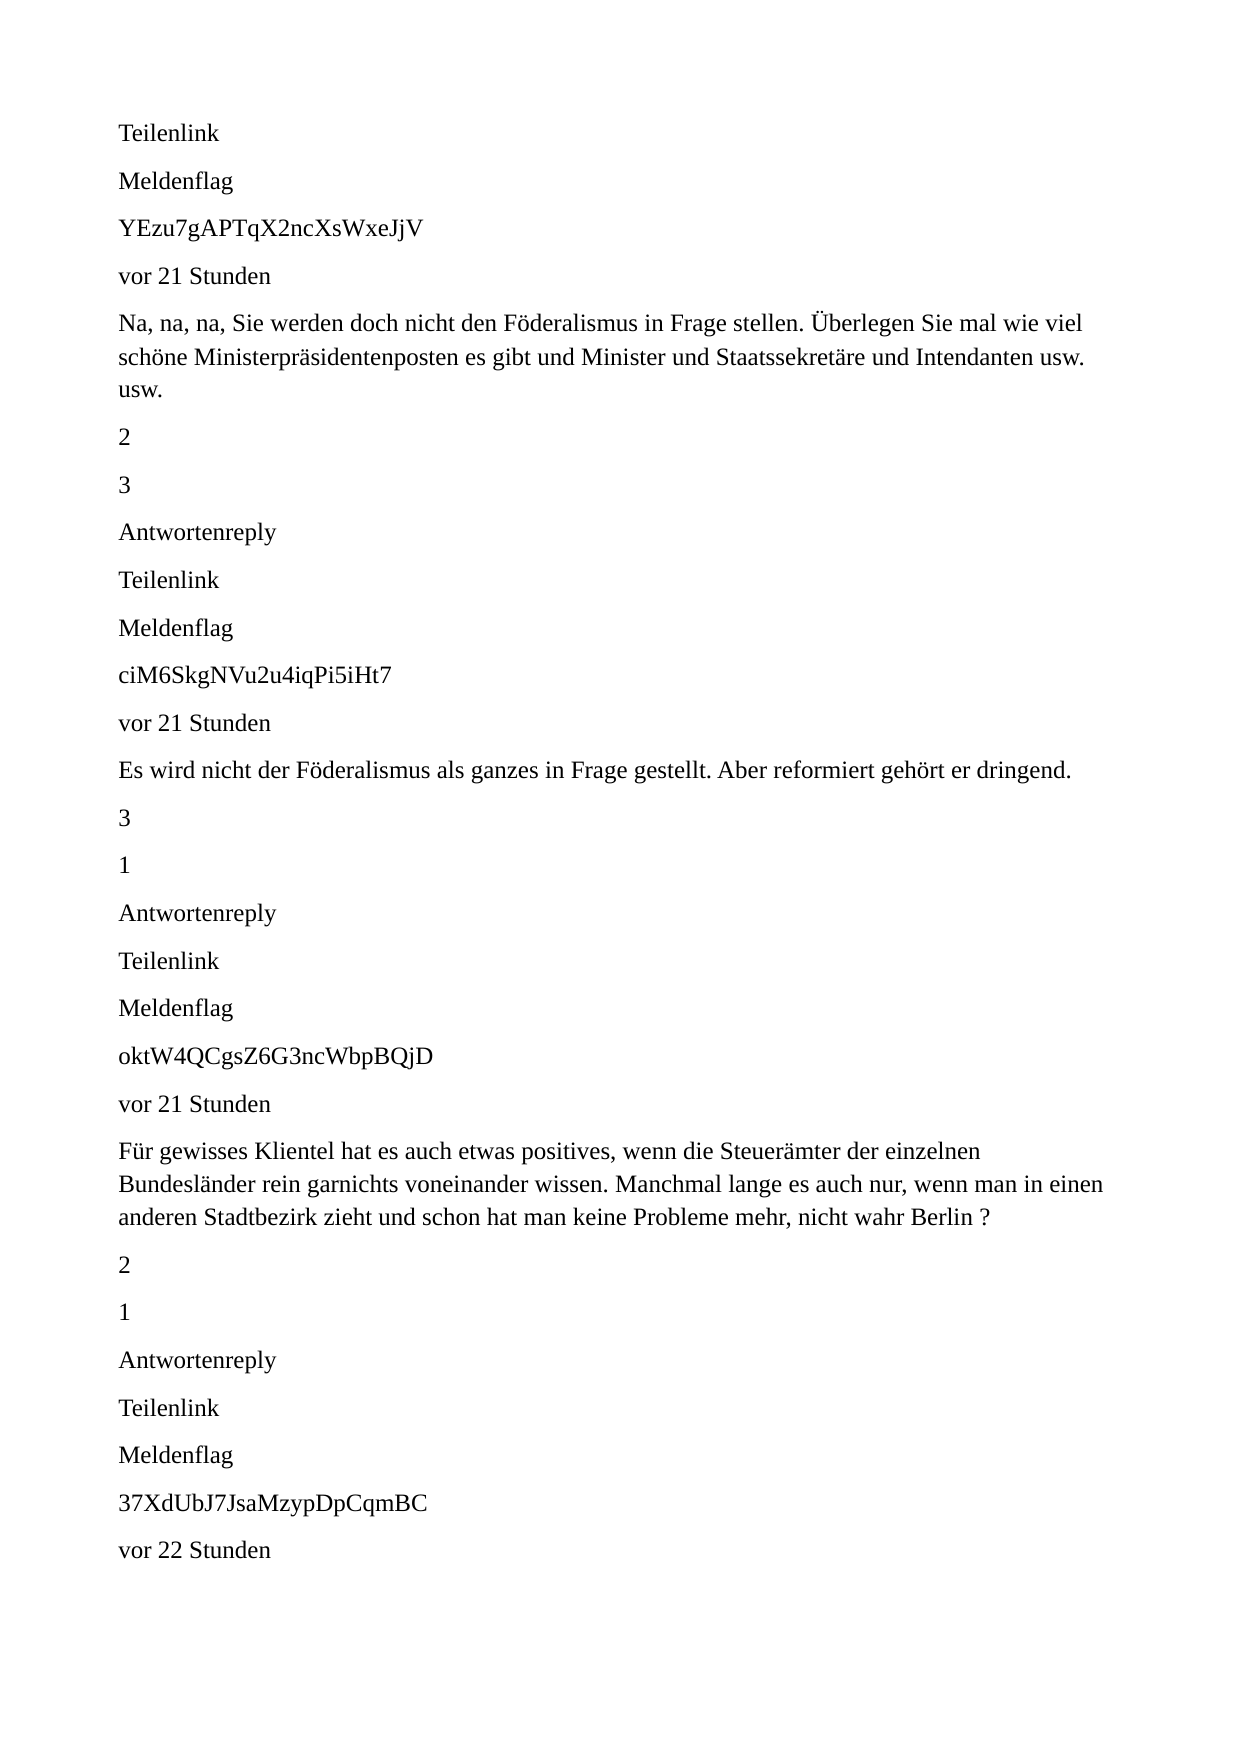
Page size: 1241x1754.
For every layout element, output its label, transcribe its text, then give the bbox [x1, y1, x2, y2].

text Es wird nicht der Föderalismus als ganzes in Frage gestellt. Aber reformiert gehört er dringend. [118, 755, 1122, 784]
text vor 22 Stunden [118, 1536, 1122, 1564]
text Teilenlink [118, 946, 1122, 974]
text Na, na, na, Sie werden doch nicht den Föderalismus in Frage stellen. Überlegen Sie mal wie viel schöne Ministerpräsidentenposten es gibt und Minister und Staatssekretäre und Intendanten usw. usw. [118, 308, 1122, 403]
text Teilenlink [118, 118, 1122, 147]
text ciM6SkgNVu2u4iqPi5iHt7 [118, 660, 1122, 689]
text 37XdUbJ7JsaMzypDpCqmBC [118, 1488, 1122, 1517]
text Meldenflag [118, 166, 1122, 194]
text 3 [118, 470, 1122, 498]
text vor 21 Stunden [118, 261, 1122, 290]
text Meldenflag [118, 613, 1122, 641]
text Antwortenreply [118, 898, 1122, 927]
text 1 [118, 851, 1122, 879]
text Meldenflag [118, 1440, 1122, 1469]
text Für gewisses Klientel hat es auch etwas positives, wenn die Steuerämter der einzelnen Bundesländer rein garnichts voneinander wissen. Manchmal lange es auch nur, wenn man in einen anderen Stadtbezirk zieht und schon hat man keine Probleme mehr, nicht wahr Berlin ? [118, 1136, 1122, 1231]
text 3 [118, 803, 1122, 832]
text 2 [118, 422, 1122, 451]
text vor 21 Stunden [118, 708, 1122, 737]
text vor 21 Stunden [118, 1089, 1122, 1117]
text YEzu7gAPTqX2ncXsWxeJjV [118, 213, 1122, 242]
text Antwortenreply [118, 1345, 1122, 1374]
text Teilenlink [118, 565, 1122, 594]
text Meldenflag [118, 993, 1122, 1022]
text 1 [118, 1297, 1122, 1326]
text Teilenlink [118, 1393, 1122, 1421]
text oktW4QCgsZ6G3ncWbpBQjD [118, 1041, 1122, 1070]
text Antwortenreply [118, 517, 1122, 546]
text 2 [118, 1250, 1122, 1279]
